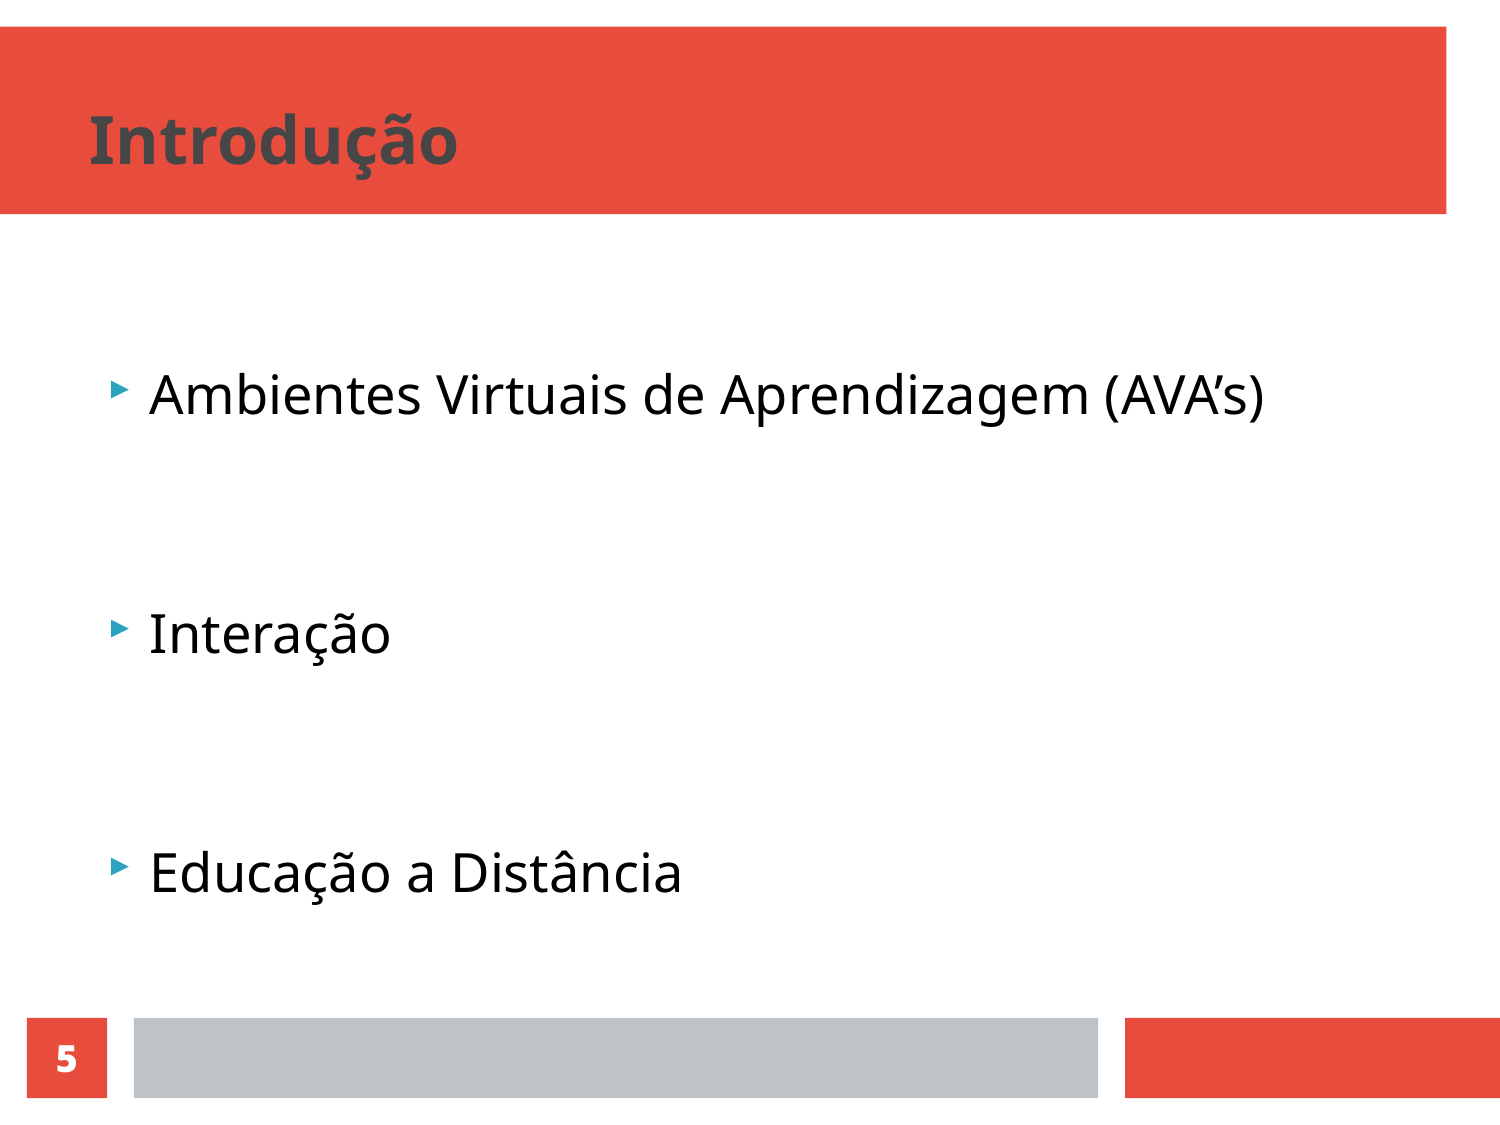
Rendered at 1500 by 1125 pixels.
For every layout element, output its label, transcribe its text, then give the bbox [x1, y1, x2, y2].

list Ambientes Virtuais de Aprendizagem (AVA’s) Interação Educação a Distância [75, 243, 1425, 986]
title Introdução [75, 45, 1425, 233]
